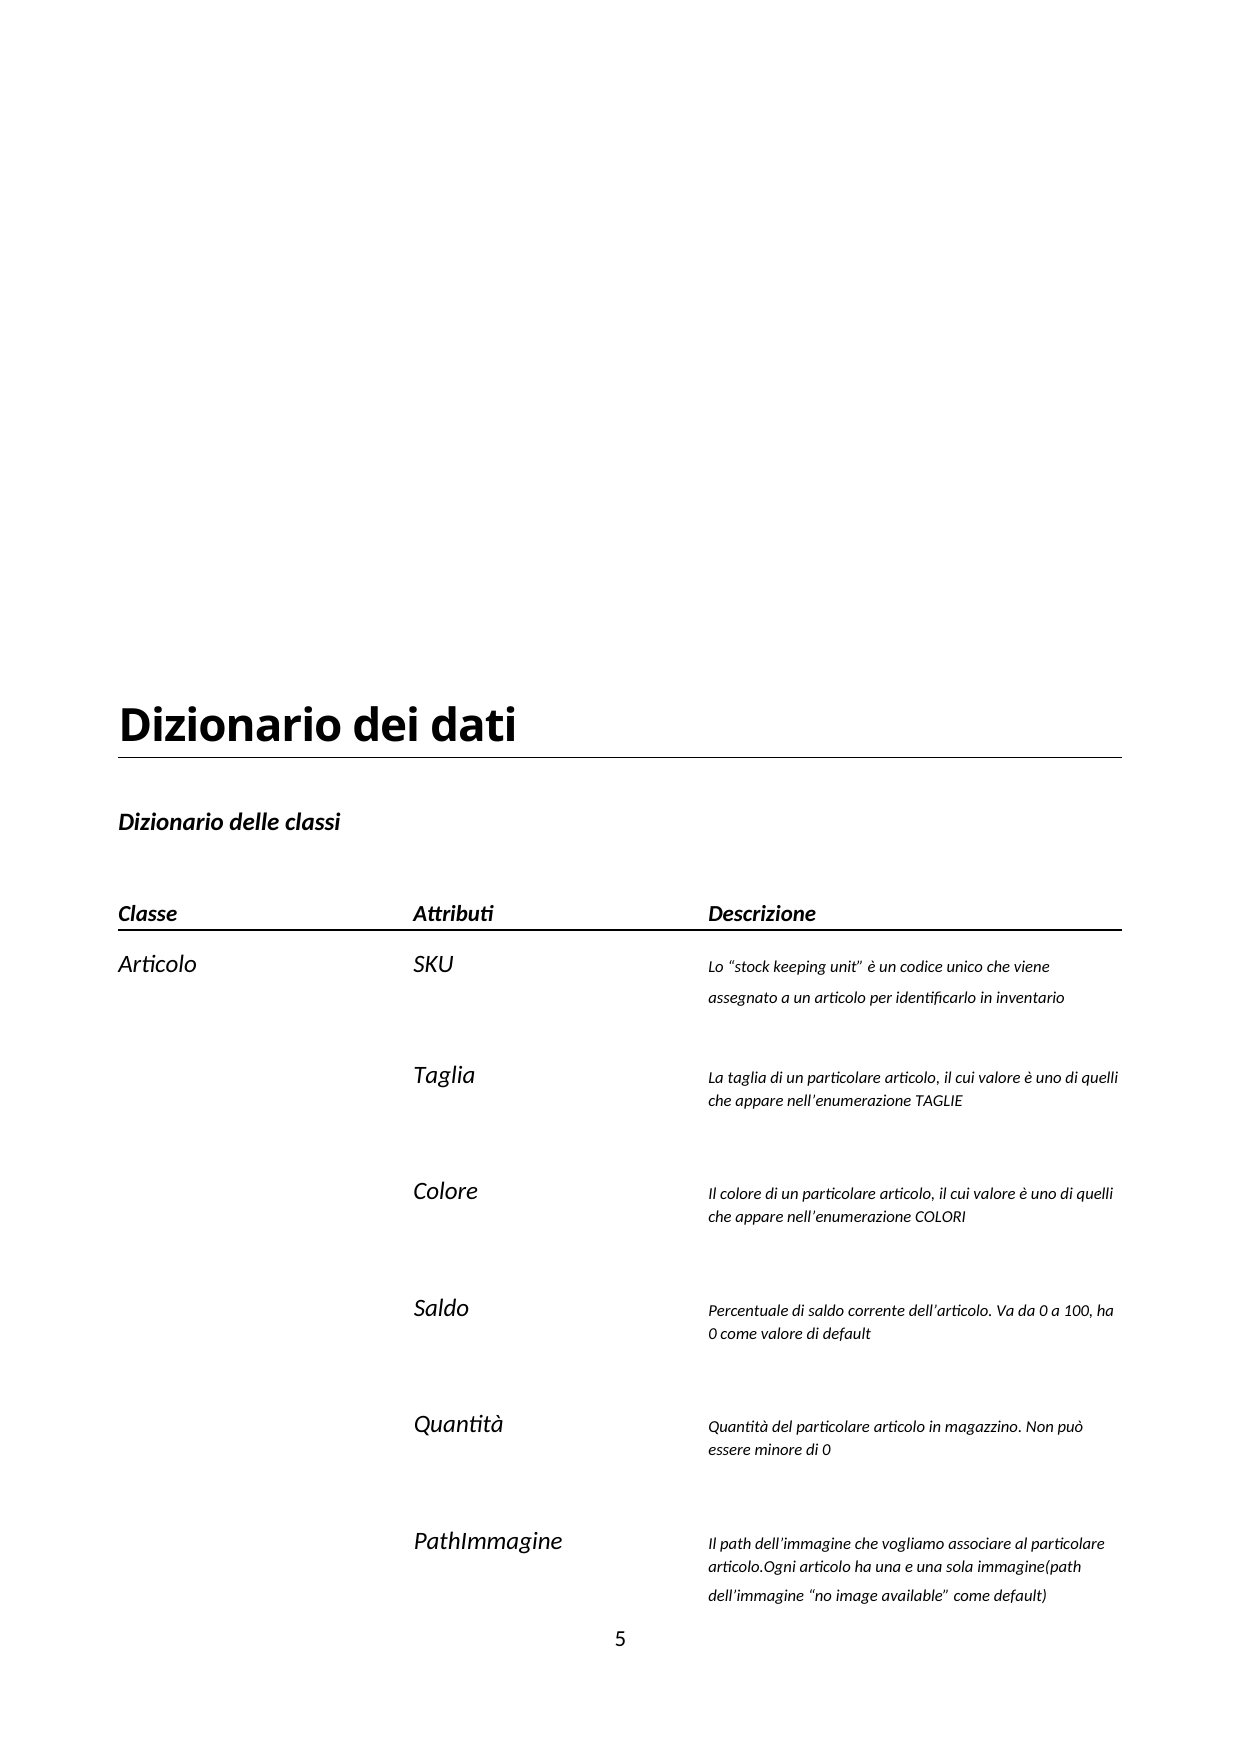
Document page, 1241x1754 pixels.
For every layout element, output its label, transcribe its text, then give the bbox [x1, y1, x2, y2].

text Taglia La taglia di un particolare articolo, il cui valore è uno di quelli che appare nell’enumerazione TAGLIE [118, 1059, 1122, 1110]
text Classe Attributi Descrizione [118, 899, 1122, 929]
text Dizionario delle classi [118, 806, 1122, 836]
text Quantità Quantità del particolare articolo in magazzino. Non può essere minore di 0 [413, 1408, 1122, 1460]
text Colore Il colore di un particolare articolo, il cui valore è uno di quelli che appare nell’enumerazione COLORI [118, 1175, 1122, 1227]
text PathImmagine Il path dell’immagine che vogliamo associare al particolare articolo.Ogni articolo ha una e una sola immagine(path dell’immagine “no image available” come default) [413, 1525, 1122, 1608]
title Dizionario dei dati [118, 692, 1122, 757]
text Saldo Percentuale di saldo corrente dell’articolo. Va da 0 a 100, ha 0 come valore di default [413, 1292, 1122, 1343]
text Articolo SKU Lo “stock keeping unit” è un codice unico che viene assegnato a un articolo per identificarlo in inventario [118, 948, 1122, 1041]
